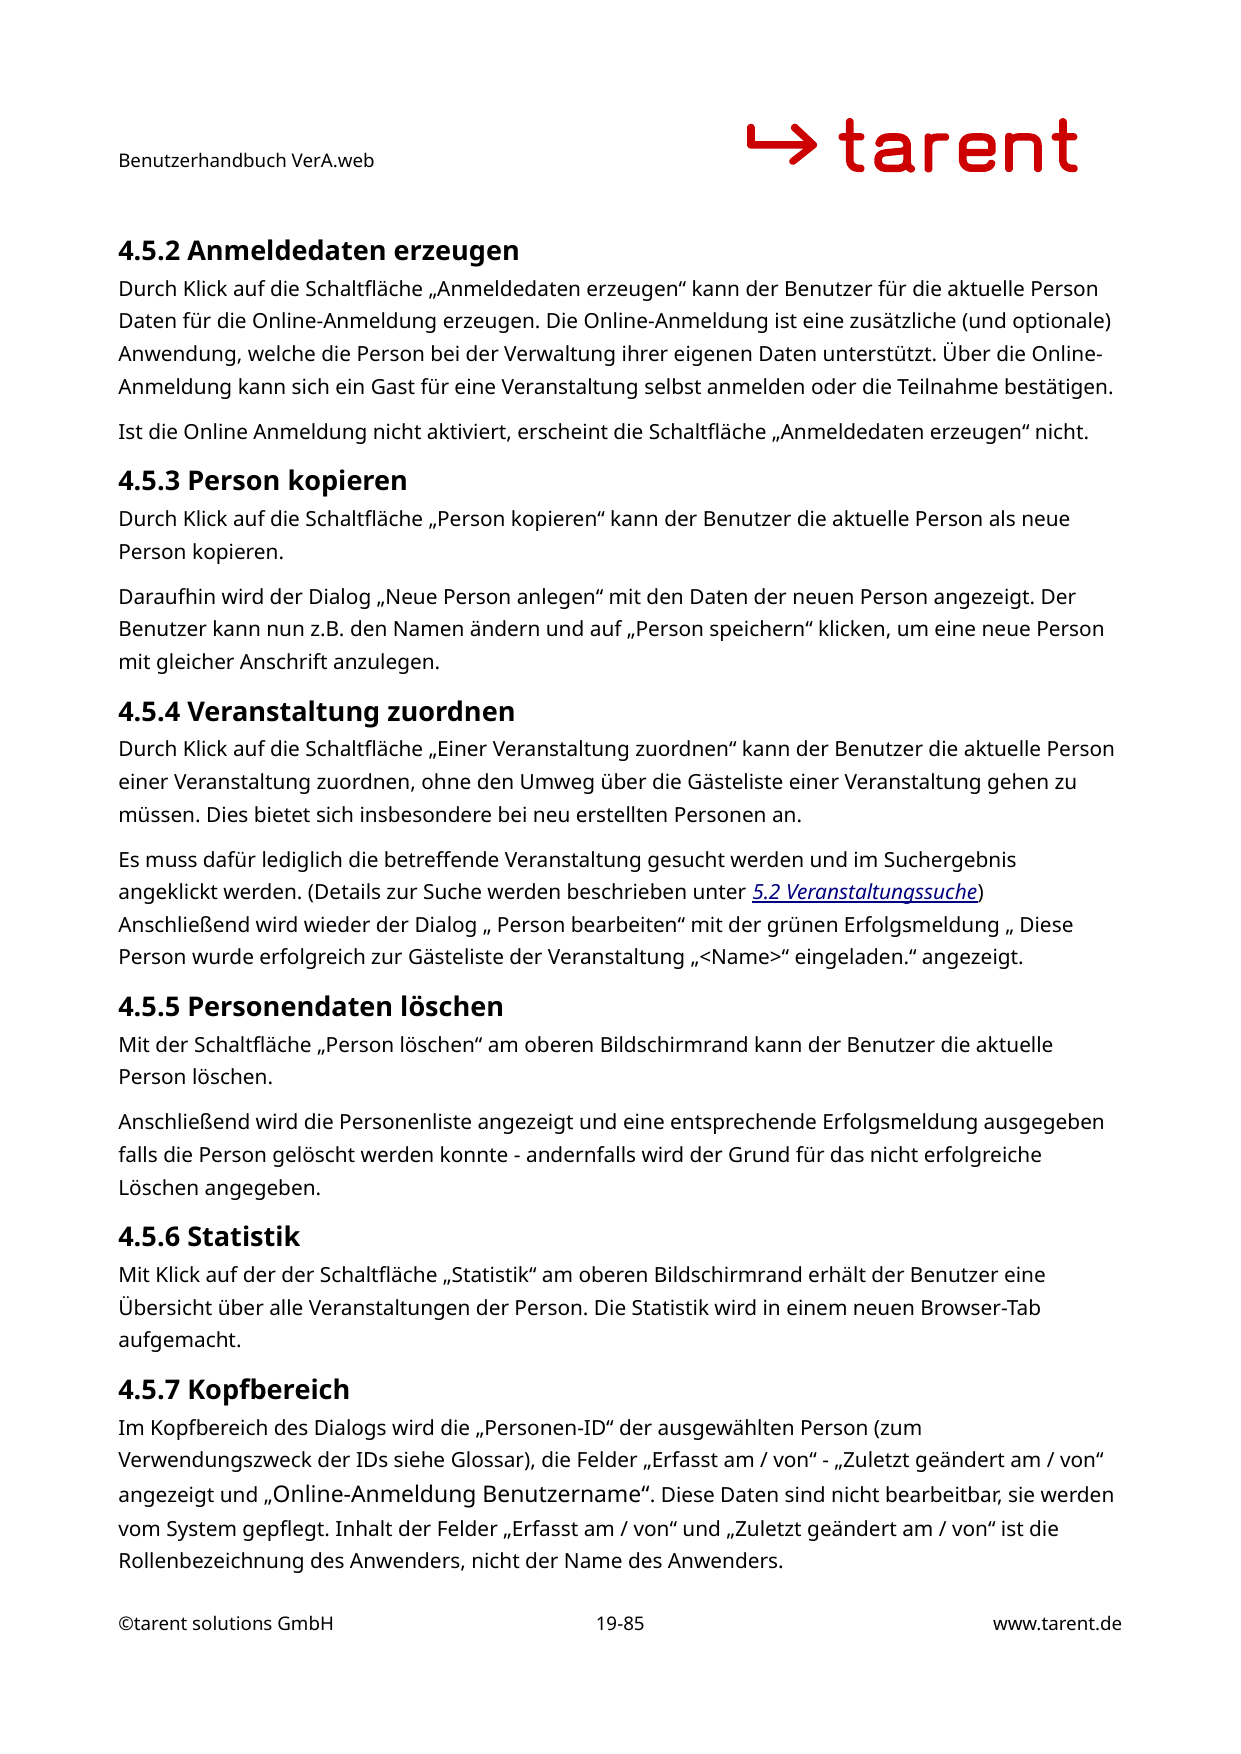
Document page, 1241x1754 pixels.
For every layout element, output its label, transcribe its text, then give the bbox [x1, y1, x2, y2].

text Es muss dafür lediglich die betreffende Veranstaltung gesucht werden und im Suchergebnis angeklickt werden. (Details zur Suche werden beschrieben unter 5.2 Veranstaltungssuche) Anschließend wird wieder der Dialog „ Person bearbeiten“ mit der grünen Erfolgsmeldung „ Diese Person wurde erfolgreich zur Gästeliste der Veranstaltung „<Name>“ eingeladen.“ angezeigt. [118, 845, 1122, 971]
text Anschließend wird die Personenliste angezeigt und eine entsprechende Erfolgsmeldung ausgegeben falls die Person gelöscht werden konnte - andernfalls wird der Grund für das nicht erfolgreiche Löschen angegeben. [118, 1107, 1122, 1201]
subtitle Person kopieren [118, 462, 1122, 499]
subtitle Personendaten löschen [118, 987, 1122, 1024]
text Durch Klick auf die Schaltfläche „Einer Veranstaltung zuordnen“ kann der Benutzer die aktuelle Person einer Veranstaltung zuordnen, ohne den Umweg über die Gästeliste einer Veranstaltung gehen zu müssen. Dies bietet sich insbesondere bei neu erstellten Personen an. [118, 734, 1122, 828]
subtitle Anmeldedaten erzeugen [118, 232, 1122, 268]
text Ist die Online Anmeldung nicht aktiviert, erscheint die Schaltfläche „Anmeldedaten erzeugen“ nicht. [118, 417, 1122, 445]
text Mit der Schaltfläche „Person löschen“ am oberen Bildschirmrand kann der Benutzer die aktuelle Person löschen. [118, 1030, 1122, 1091]
subtitle Kopfbereich [118, 1370, 1122, 1407]
text Mit Klick auf der der Schaltfläche „Statistik“ am oberen Bildschirmrand erhält der Benutzer eine Übersicht über alle Veranstaltungen der Person. Die Statistik wird in einem neuen Browser-Tab aufgemacht. [118, 1260, 1122, 1354]
text Durch Klick auf die Schaltfläche „Person kopieren“ kann der Benutzer die aktuelle Person als neue Person kopieren. [118, 504, 1122, 565]
text Durch Klick auf die Schaltfläche „Anmeldedaten erzeugen“ kann der Benutzer für die aktuelle Person Daten für die Online-Anmeldung erzeugen. Die Online-Anmeldung ist eine zusätzliche (und optionale) Anwendung, welche die Person bei der Verwaltung ihrer eigenen Daten unterstützt. Über die Online-Anmeldung kann sich ein Gast für eine Veranstaltung selbst anmelden oder die Teilnahme bestätigen. [118, 274, 1122, 400]
subtitle Statistik [118, 1218, 1122, 1254]
text Im Kopfbereich des Dialogs wird die „Personen-ID“ der ausgewählten Person (zum Verwendungszweck der IDs siehe Glossar), die Felder „Erfasst am / von“ - „Zuletzt geändert am / von“ angezeigt und „Online-Anmeldung Benutzername“. Diese Daten sind nicht bearbeitbar, sie werden vom System gepflegt. Inhalt der Felder „Erfasst am / von“ und „Zuletzt geändert am / von“ ist die Rollenbezeichnung des Anwenders, nicht der Name des Anwenders. [118, 1413, 1122, 1575]
subtitle Veranstaltung zuordnen [118, 692, 1122, 729]
text Daraufhin wird der Dialog „Neue Person anlegen“ mit den Daten der neuen Person angezeigt. Der Benutzer kann nun z.B. den Namen ändern und auf „Person speichern“ klicken, um eine neue Person mit gleicher Anschrift anzulegen. [118, 582, 1122, 676]
